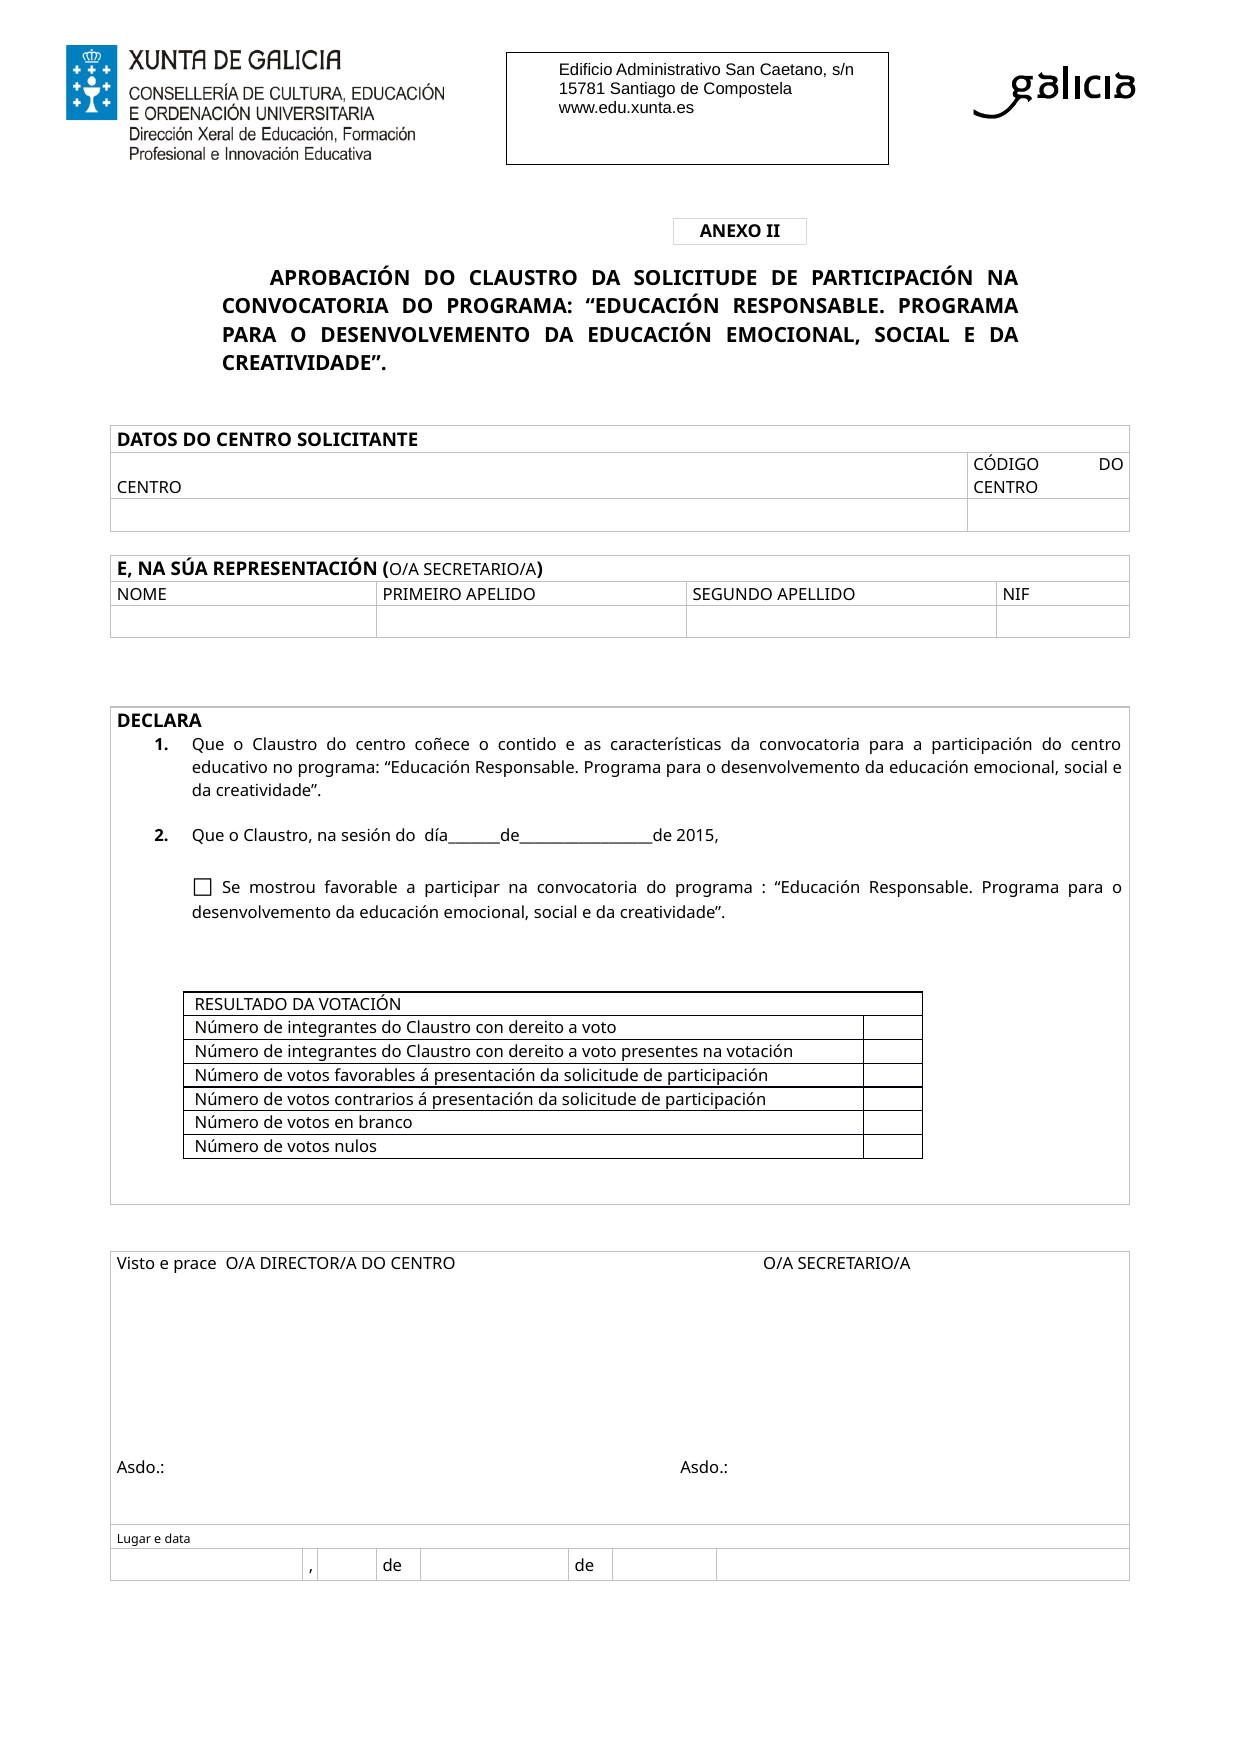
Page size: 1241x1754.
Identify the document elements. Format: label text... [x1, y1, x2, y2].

text APROBACIÓN DO CLAUSTRO DA SOLICITUDE DE PARTICIPACIÓN NA CONVOCATORIA DO PROGRAMA: “EDUCACIÓN RESPONSABLE. PROGRAMA PARA O DESENVOLVEMENTO DA EDUCACIÓN EMOCIONAL, SOCIAL E DA CREATIVIDADE”. [177, 263, 1019, 377]
table_cell [377, 606, 686, 637]
table_cell Número de integrantes do Claustro con dereito a voto presentes na votación [184, 1040, 863, 1063]
picture [84, 88, 100, 112]
table_cell [111, 499, 967, 531]
text ANEXO II [674, 219, 806, 243]
table_header E, NA SÚA REPRESENTACIÓN (O/A SECRETARIO/A) [111, 556, 1129, 581]
picture [103, 66, 110, 73]
table_cell Número de votos en branco [184, 1111, 863, 1134]
table_cell [318, 1549, 376, 1580]
table_cell [864, 1088, 922, 1110]
table_cell Lugar e data [111, 1525, 1129, 1548]
table_cell [111, 1549, 302, 1580]
table_cell [864, 1016, 922, 1039]
table_cell Número de votos favorables á presentación da solicitude de participación [184, 1064, 863, 1086]
table_header Visto e prace O/A DIRECTOR/A DO CENTRO O/A SECRETARIO/A Asdo.: Asdo.: [111, 1252, 1129, 1524]
table_cell , [303, 1549, 317, 1580]
table_cell NOME [111, 582, 376, 605]
picture [74, 83, 80, 90]
table_cell [613, 1549, 716, 1580]
table_cell Número de votos contrarios á presentación da solicitude de participación [184, 1088, 863, 1110]
table_cell NIF [997, 582, 1129, 605]
picture [103, 99, 110, 106]
table_cell [421, 1549, 568, 1580]
picture [103, 83, 110, 90]
table_cell Número de integrantes do Claustro con dereito a voto [184, 1016, 863, 1039]
picture [88, 77, 95, 85]
picture [74, 99, 80, 106]
table_cell PRIMEIRO APELIDO [377, 582, 686, 605]
table_cell [717, 1549, 1129, 1580]
table_cell CÓDIGO DO CENTRO [968, 453, 1129, 498]
table_header RESULTADO DA VOTACIÓN [184, 993, 922, 1015]
table_cell [864, 1111, 922, 1134]
table_cell Número de votos nulos [184, 1135, 863, 1158]
table_cell SEGUNDO APELLIDO [687, 582, 996, 605]
table_cell [864, 1064, 922, 1086]
table_header DECLARA Que o Claustro do centro coñece o contido e as características da convocatoria para a participación do centro educativo no programa: “Educación Responsable. Programa para o desenvolvemento da educación emocional, social e da creatividade”. Que o Claustro, na sesión do día_______de__________________de 2015, □ Se mostrou favorable a participar na convocatoria do programa : “Educación Responsable. Programa para o desenvolvemento da educación emocional, social e da creatividade”. [111, 708, 1129, 1204]
table_cell de [569, 1549, 612, 1580]
picture [74, 66, 80, 73]
table_cell [687, 606, 996, 637]
table_header DATOS DO CENTRO SOLICITANTE [111, 426, 1129, 452]
picture [66, 45, 444, 160]
table_cell [864, 1040, 922, 1063]
table_cell de [377, 1549, 420, 1580]
table_cell CENTRO [111, 453, 967, 498]
table_cell [111, 606, 376, 637]
table_cell [997, 606, 1129, 637]
table_cell [968, 499, 1129, 531]
table_cell [864, 1135, 922, 1158]
picture [89, 66, 95, 73]
